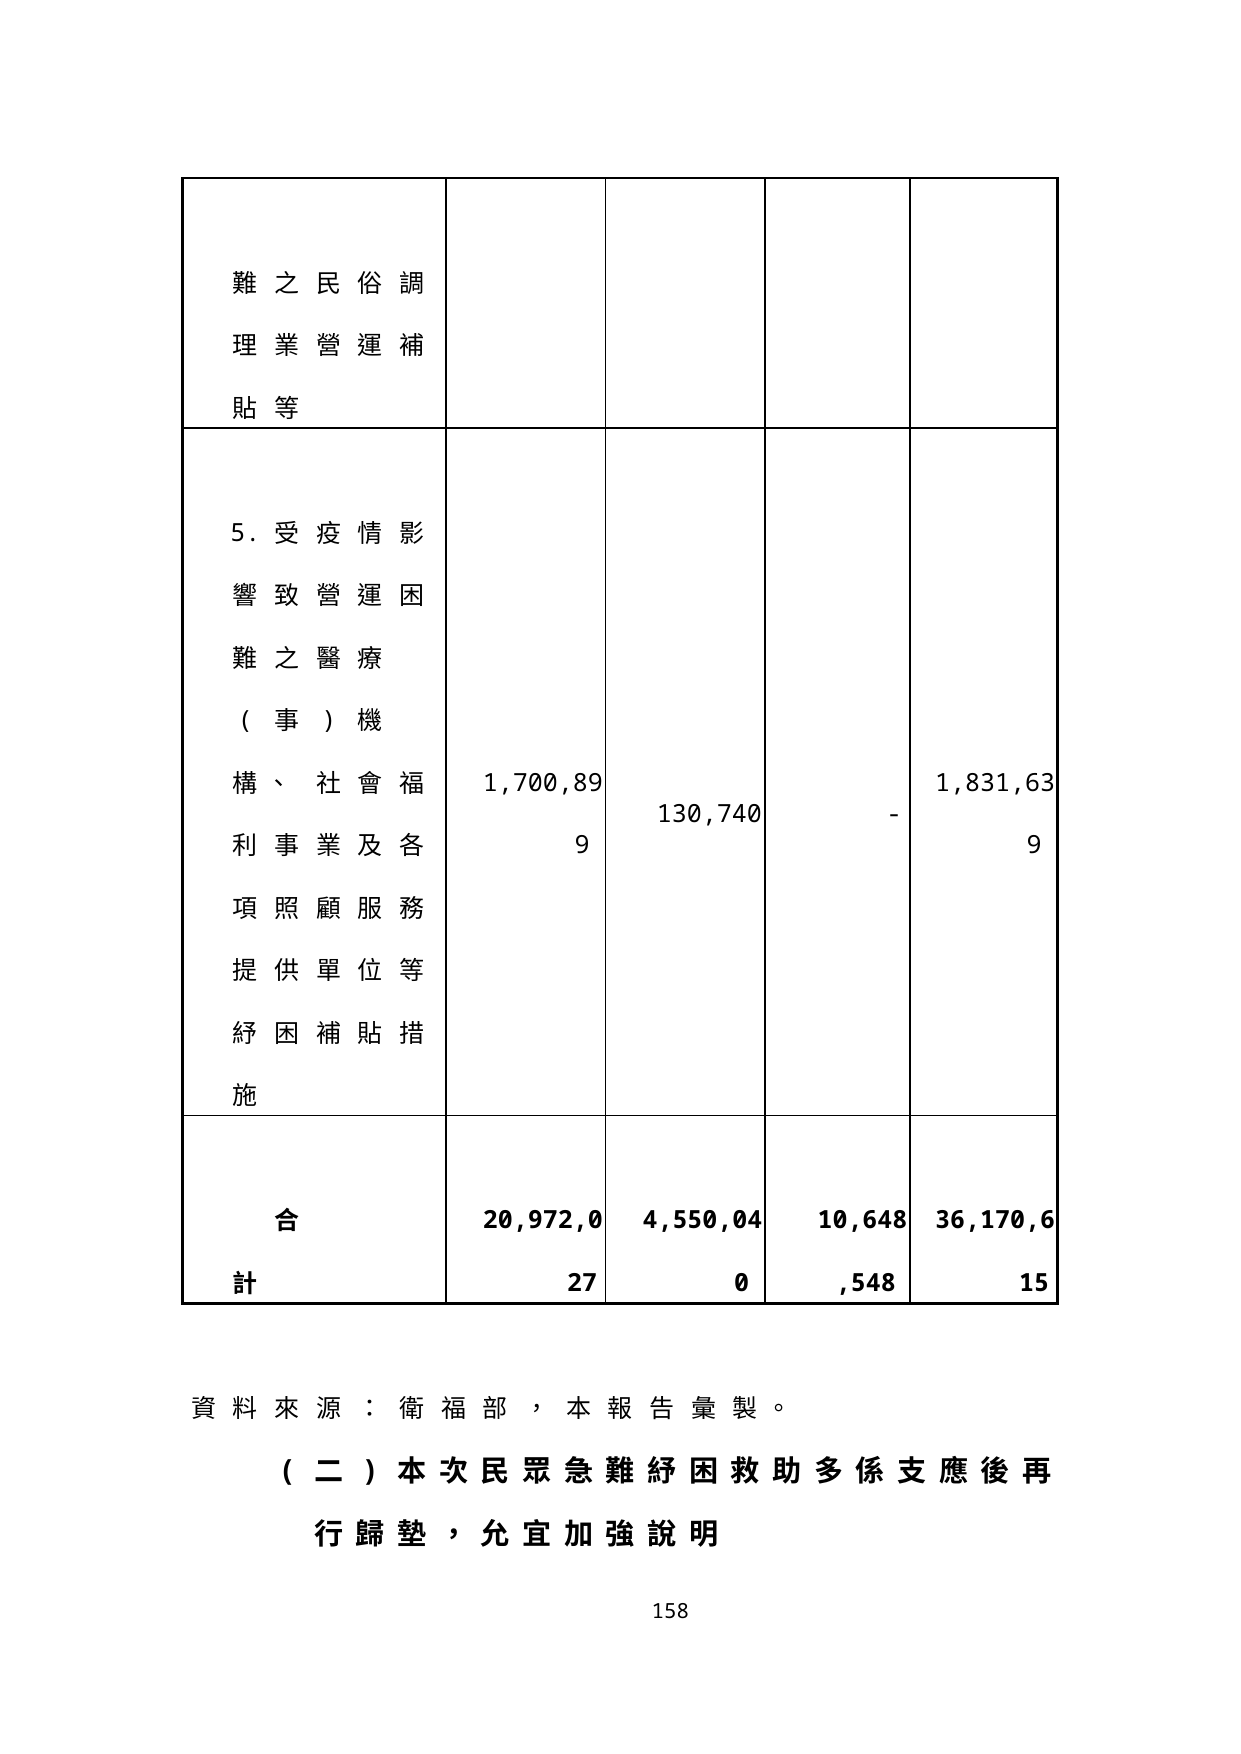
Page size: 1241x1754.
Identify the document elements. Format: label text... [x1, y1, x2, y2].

table_cell 難之民俗調理業營運補貼等 [184, 179, 445, 427]
table_cell - [766, 429, 909, 1115]
text (二)本次民眾急難紓困救助多係支應後再行歸墊，允宜加強說明 [242, 1427, 1058, 1552]
table_cell [911, 179, 1056, 427]
table_cell 10,648,548 [766, 1116, 909, 1302]
table_cell 1,831,639 [911, 429, 1056, 1115]
table_cell 5.受疫情影響致營運困難之醫療(事)機構、社會福利事業及各項照顧服務提供單位等紓困補貼措施 [184, 429, 445, 1115]
table_cell 20,972,027 [447, 1116, 605, 1302]
table_cell [447, 179, 605, 427]
table_cell 1,700,899 [447, 429, 605, 1115]
table_cell - [766, 179, 909, 427]
table_cell 36,170,615 [911, 1116, 1056, 1302]
text 資料來源：衛福部，本報告彙製。 [183, 1365, 1058, 1427]
table_cell 4,550,040 [606, 1116, 764, 1302]
table_cell 合 計 [184, 1116, 445, 1302]
table_cell 130,740 [606, 429, 764, 1115]
table_cell [606, 179, 764, 427]
